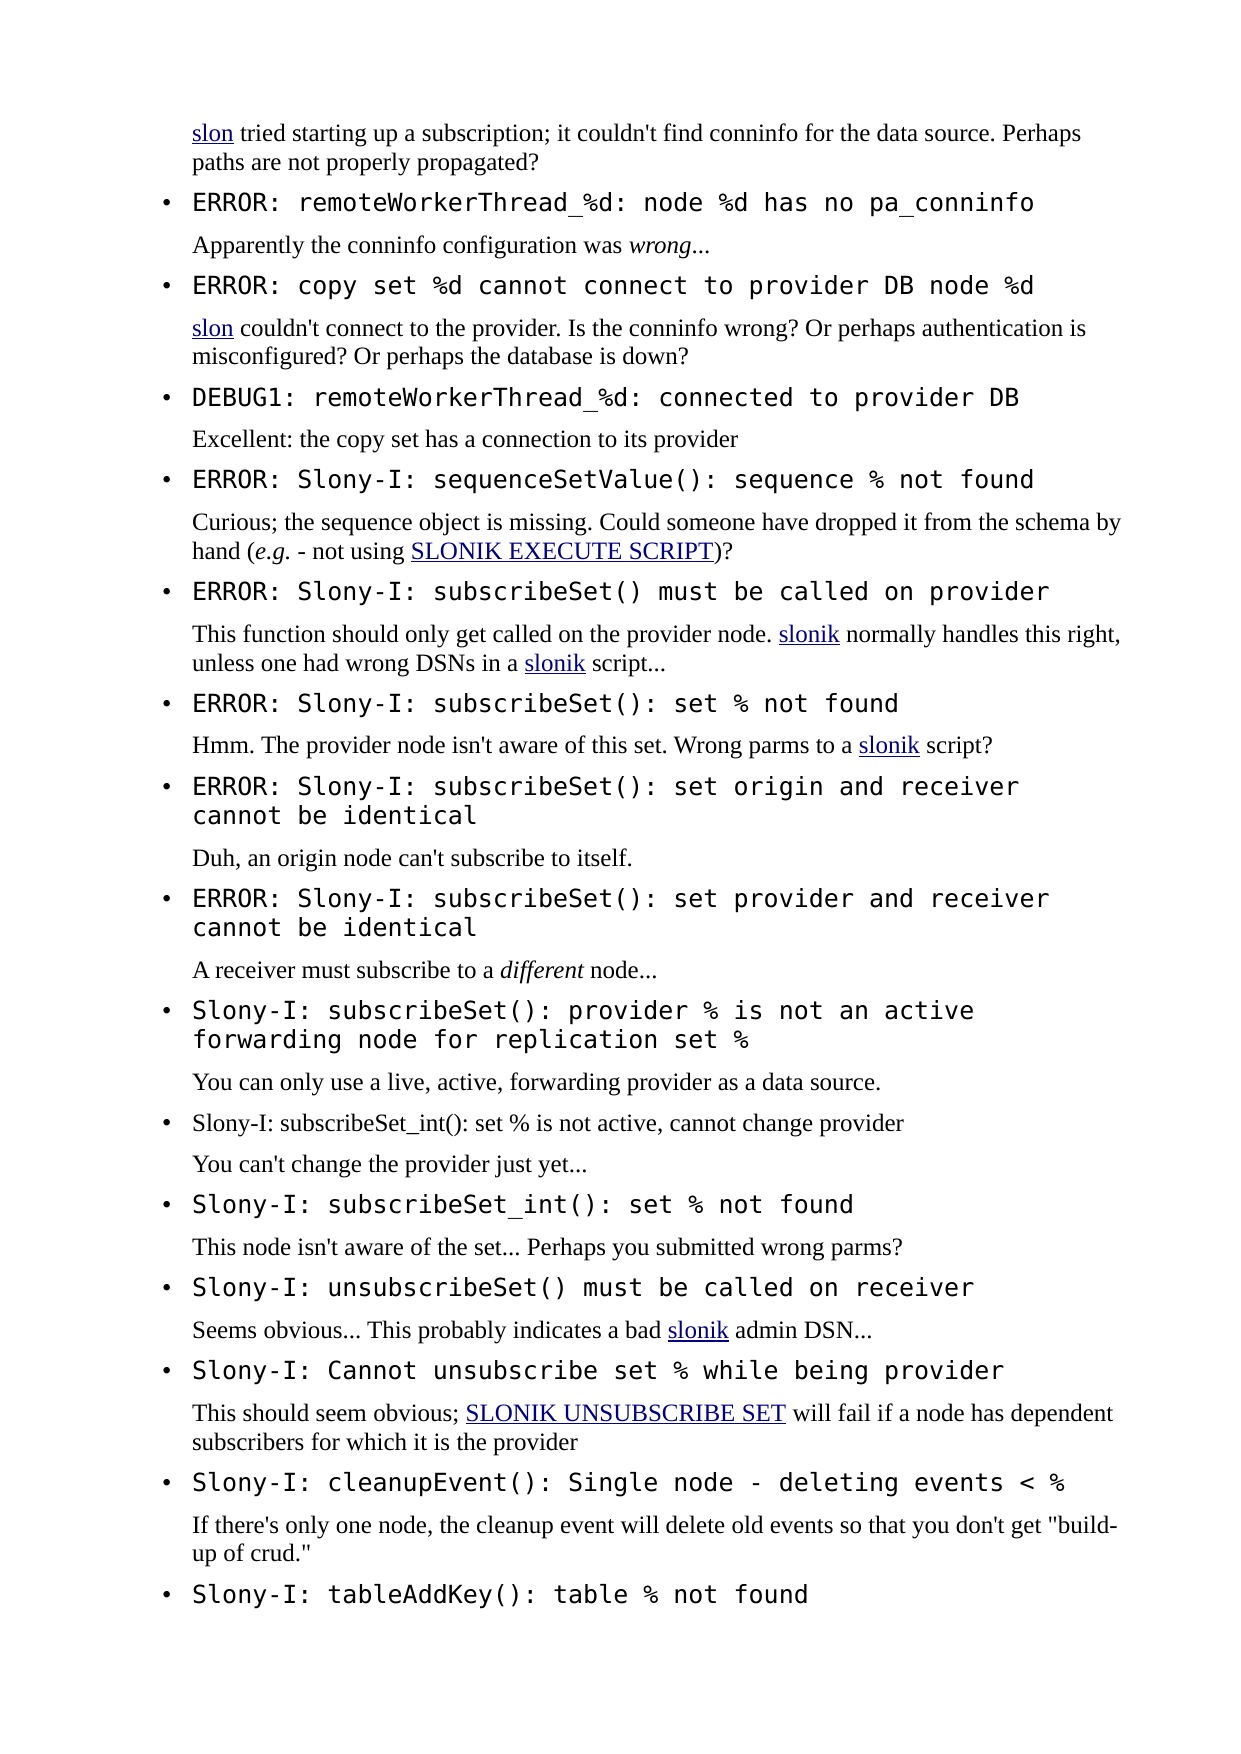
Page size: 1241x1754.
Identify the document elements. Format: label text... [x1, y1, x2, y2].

list ERROR: Slony-I: sequenceSetValue(): sequence % not found [162, 466, 1122, 495]
list Slony-I: unsubscribeSet() must be called on receiver [162, 1273, 1122, 1303]
list DEBUG1: remoteWorkerThread_%d: connected to provider DB [162, 383, 1122, 412]
list This node isn't aware of the set... Perhaps you submitted wrong parms? [162, 1232, 1122, 1261]
list ERROR: Slony-I: subscribeSet(): set % not found [162, 689, 1122, 718]
list slon tried starting up a subscription; it couldn't find conninfo for the data source. Perhaps paths are not properly propagated? [162, 118, 1122, 176]
list slon couldn't connect to the provider. Is the conninfo wrong? Or perhaps authentication is misconfigured? Or perhaps the database is down? [162, 313, 1122, 370]
list A receiver must subscribe to a different node... [162, 955, 1122, 983]
list Slony-I: cleanupEvent(): Single node - deleting events < % [162, 1468, 1122, 1497]
list Slony-I: Cannot unsubscribe set % while being provider [162, 1356, 1122, 1386]
list ERROR: Slony-I: subscribeSet(): set provider and receiver cannot be identical [162, 884, 1122, 942]
list ERROR: copy set %d cannot connect to provider DB node %d [162, 271, 1122, 300]
list ERROR: remoteWorkerThread_%d: node %d has no pa_conninfo [162, 188, 1122, 217]
list This function should only get called on the provider node. slonik normally handles this right, unless one had wrong DSNs in a slonik script... [162, 619, 1122, 676]
list Duh, an origin node can't subscribe to itself. [162, 843, 1122, 871]
list Curious; the sequence object is missing. Could someone have dropped it from the schema by hand (e.g. - not using SLONIK EXECUTE SCRIPT)? [162, 507, 1122, 565]
list This should seem obvious; SLONIK UNSUBSCRIBE SET will fail if a node has dependent subscribers for which it is the provider [162, 1398, 1122, 1456]
list Slony-I: subscribeSet_int(): set % not found [162, 1191, 1122, 1220]
list ERROR: Slony-I: subscribeSet() must be called on provider [162, 577, 1122, 606]
list Hmm. The provider node isn't aware of this set. Wrong parms to a slonik script? [162, 731, 1122, 759]
list ERROR: Slony-I: subscribeSet(): set origin and receiver cannot be identical [162, 772, 1122, 830]
list Seems obvious... This probably indicates a bad slonik admin DSN... [162, 1315, 1122, 1344]
list Slony-I: subscribeSet_int(): set % is not active, cannot change provider [162, 1108, 1122, 1137]
list You can only use a live, active, forwarding provider as a data source. [162, 1067, 1122, 1096]
list Excellent: the copy set has a connection to its provider [162, 424, 1122, 453]
list Apparently the conninfo configuration was wrong... [162, 230, 1122, 258]
list If there's only one node, the cleanup event will delete old events so that you don't get "build-up of crud." [162, 1510, 1122, 1567]
list Slony-I: tableAddKey(): table % not found [162, 1580, 1122, 1609]
list You can't change the provider just yet... [162, 1149, 1122, 1178]
list Slony-I: subscribeSet(): provider % is not an active forwarding node for replication set % [162, 996, 1122, 1054]
